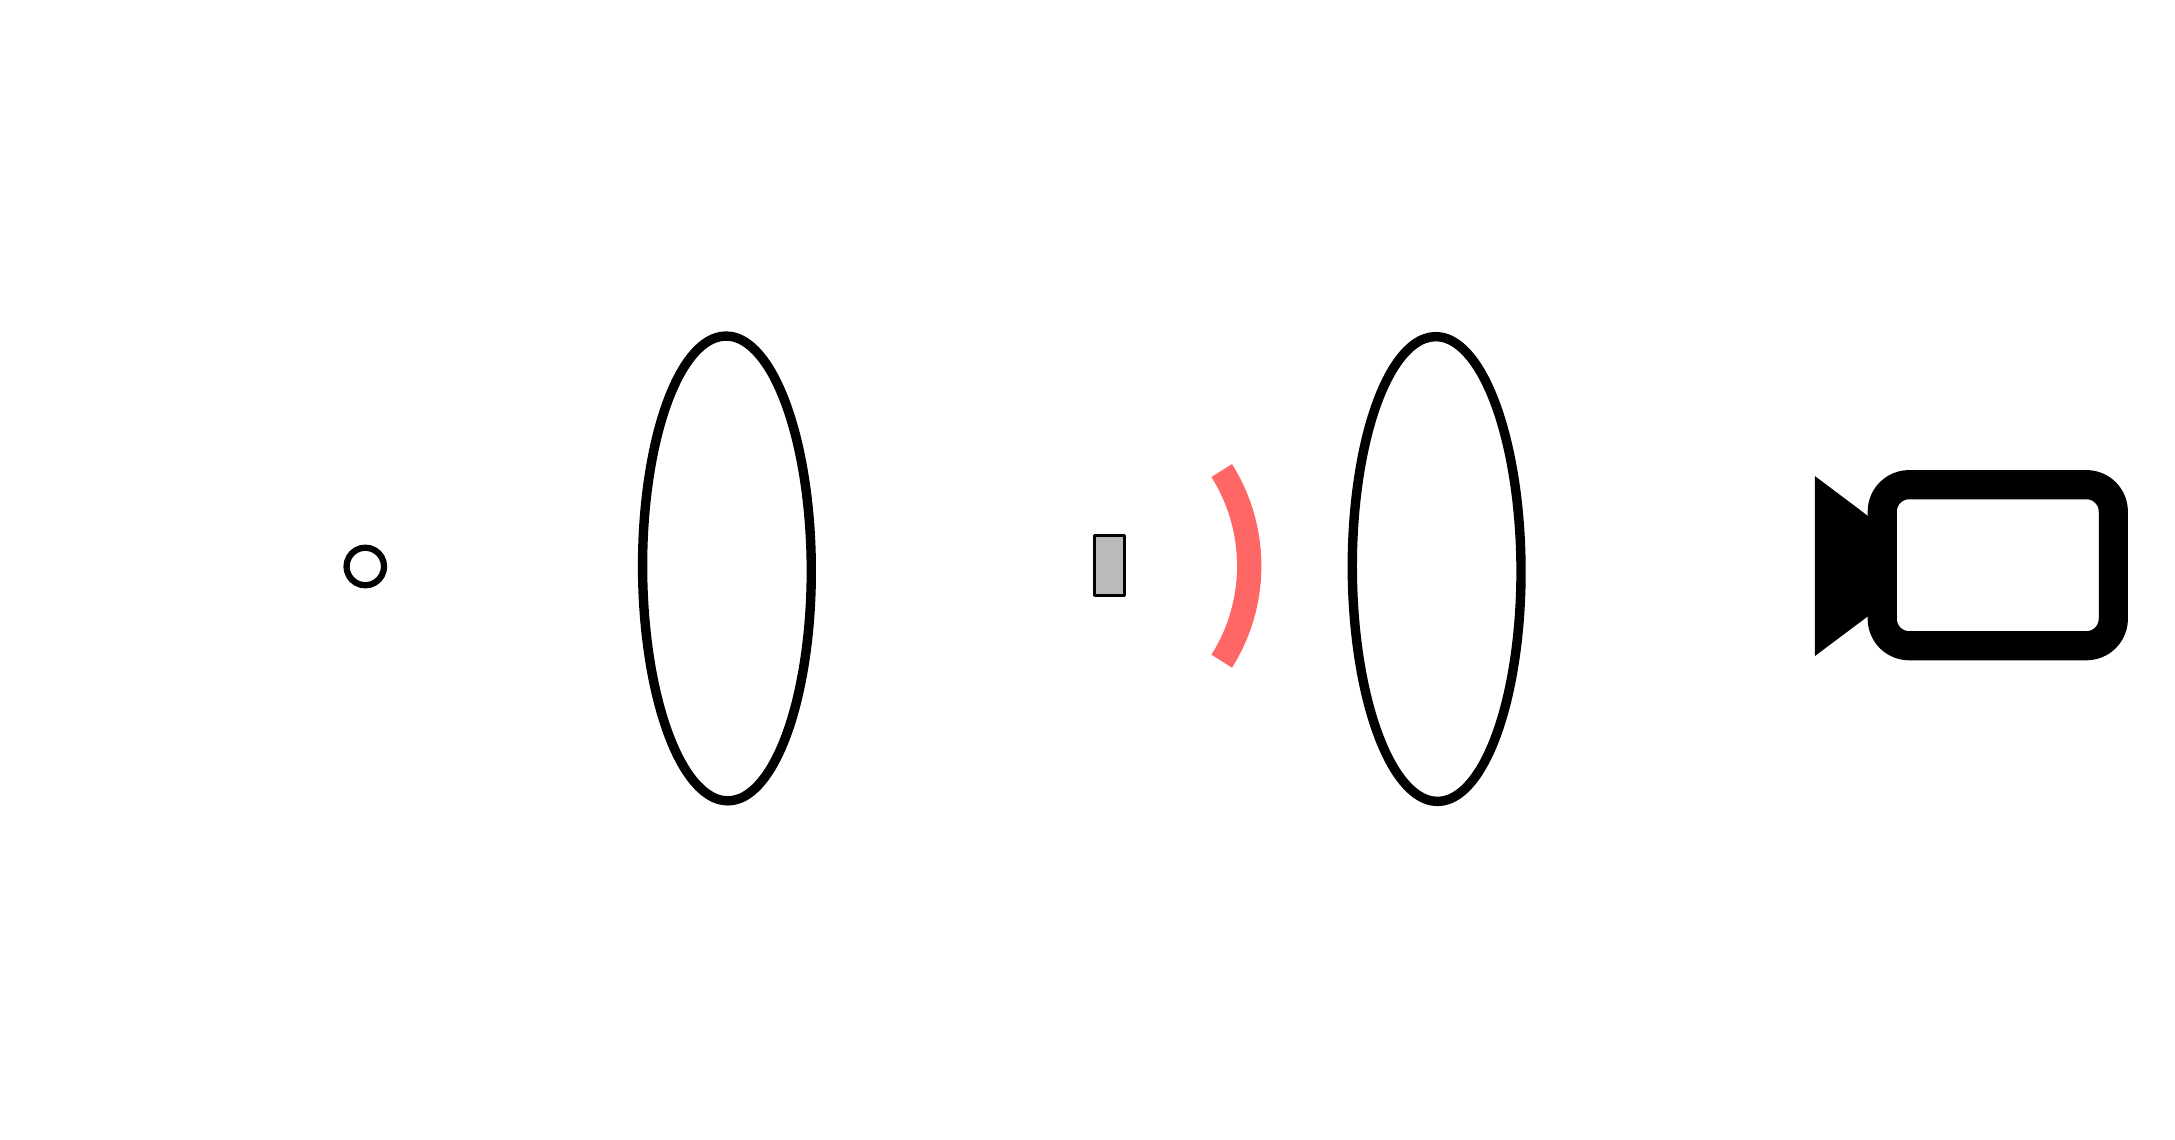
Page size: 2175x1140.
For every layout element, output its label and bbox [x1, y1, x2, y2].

text_box [1882, 484, 2114, 646]
text_box [1814, 476, 1875, 657]
text_box [642, 0, 1747, 1140]
